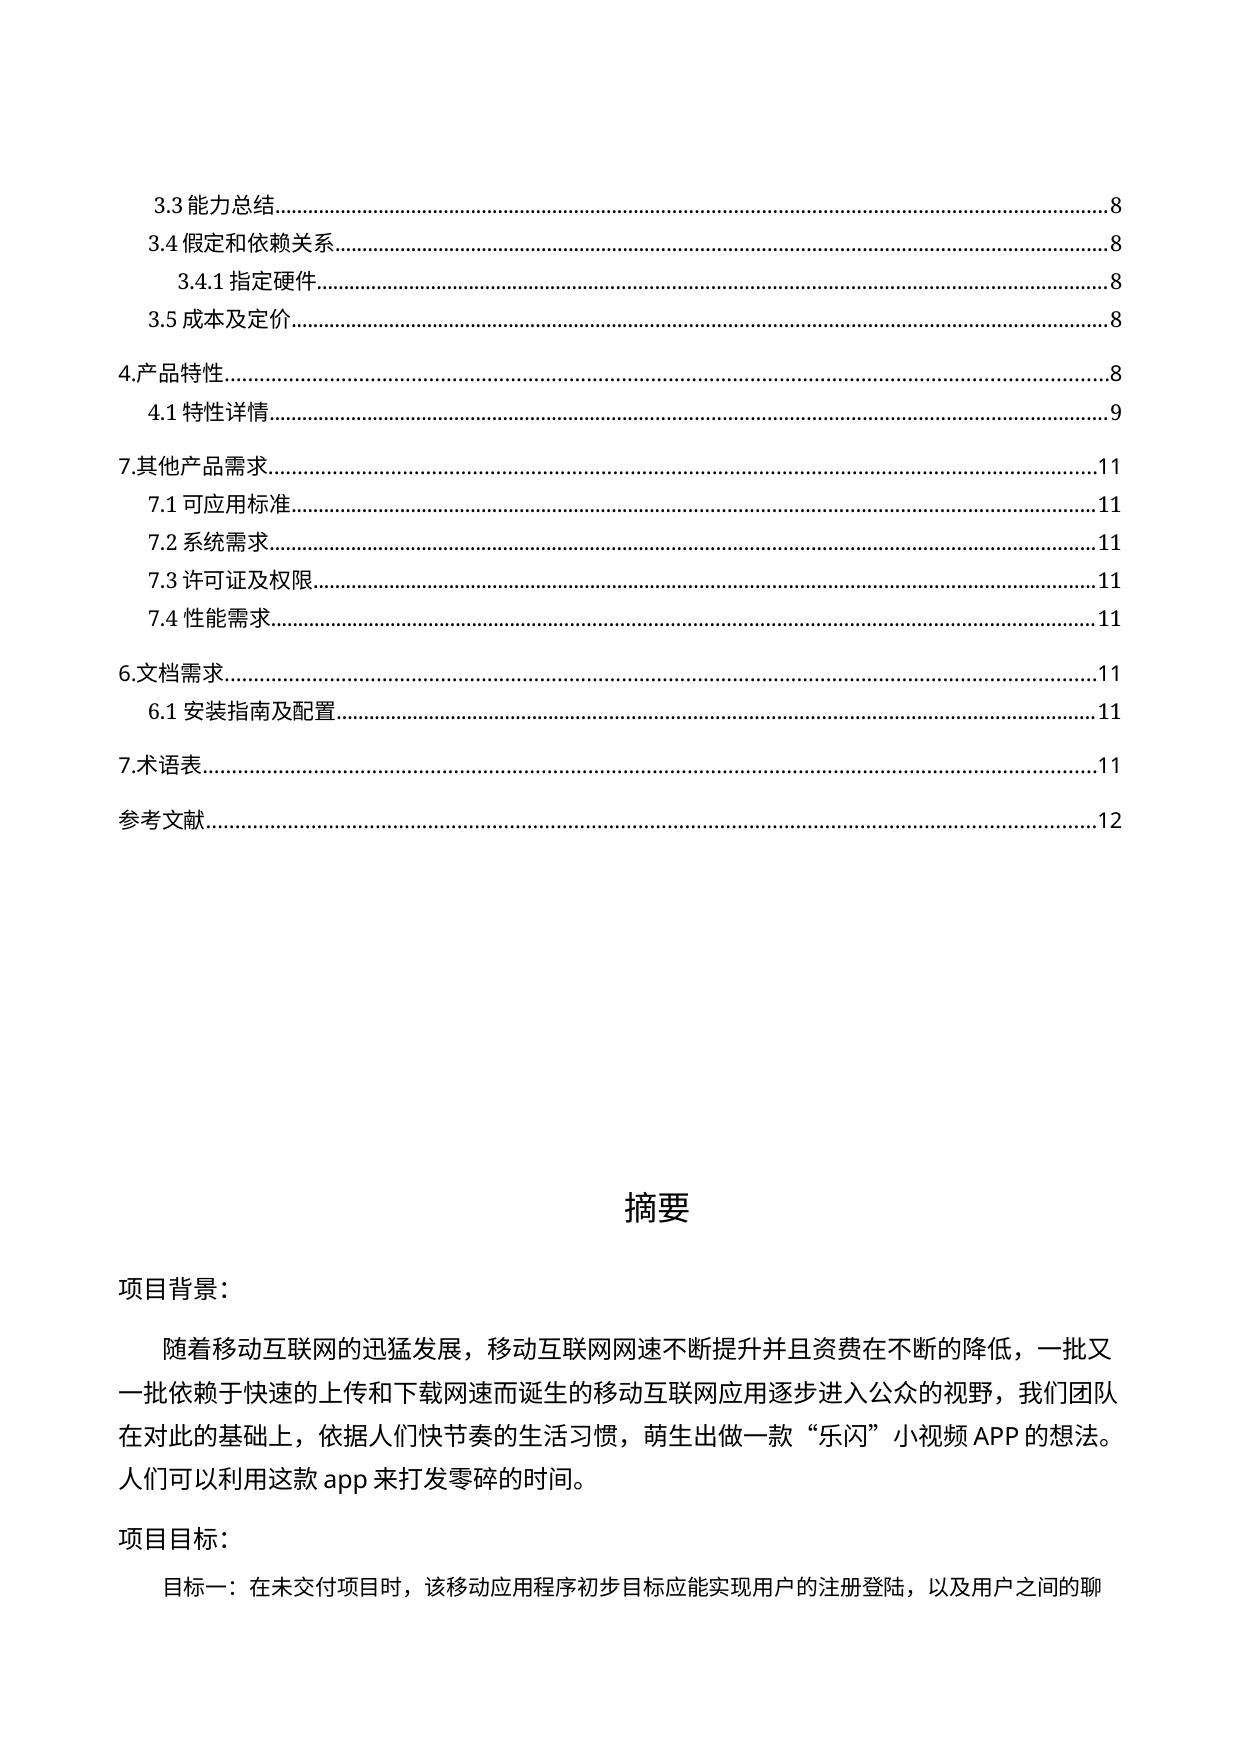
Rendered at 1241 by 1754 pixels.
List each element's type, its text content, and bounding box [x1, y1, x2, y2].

text 目标一：在未交付项目时，该移动应用程序初步目标应能实现用户的注册登陆，以及用户之间的聊 [118, 1569, 1122, 1601]
text 4.1特性详情 9 [148, 394, 1122, 426]
text 6.文档需求 11 [118, 656, 1122, 687]
text 3.3能力总结 8 [148, 188, 1122, 219]
text 3.4.1指定硬件 8 [177, 264, 1122, 296]
text 7.其他产品需求 11 [118, 449, 1122, 481]
text 7.4 性能需求 11 [148, 601, 1122, 633]
text 7.2系统需求 11 [148, 525, 1122, 557]
subtitle 摘要 [156, 1181, 1122, 1229]
text 4.产品特性 8 [118, 356, 1122, 388]
text 3.5成本及定价 8 [148, 302, 1122, 334]
list 项目背景： [118, 1270, 1122, 1306]
text 3.4假定和依赖关系 8 [148, 226, 1122, 257]
text 随着移动互联网的迅猛发展，移动互联网网速不断提升并且资费在不断的降低，一批又一批依赖于快速的上传和下载网速而诞生的移动互联网应用逐步进入公众的视野，我们团队在对此的基础上，依据人们快节奏的生活习惯，萌生出做一款“乐闪”小视频APP的想法。人们可以利用这款app来打发零碎的时间。 [118, 1329, 1122, 1496]
text 7.术语表 11 [118, 748, 1122, 780]
text 6.1 安装指南及配置 11 [148, 694, 1122, 726]
text 项目目标： [118, 1519, 1122, 1556]
text 7.3许可证及权限 11 [148, 563, 1122, 595]
text 7.1可应用标准 11 [148, 487, 1122, 519]
text 参考文献 12 [118, 803, 1122, 834]
